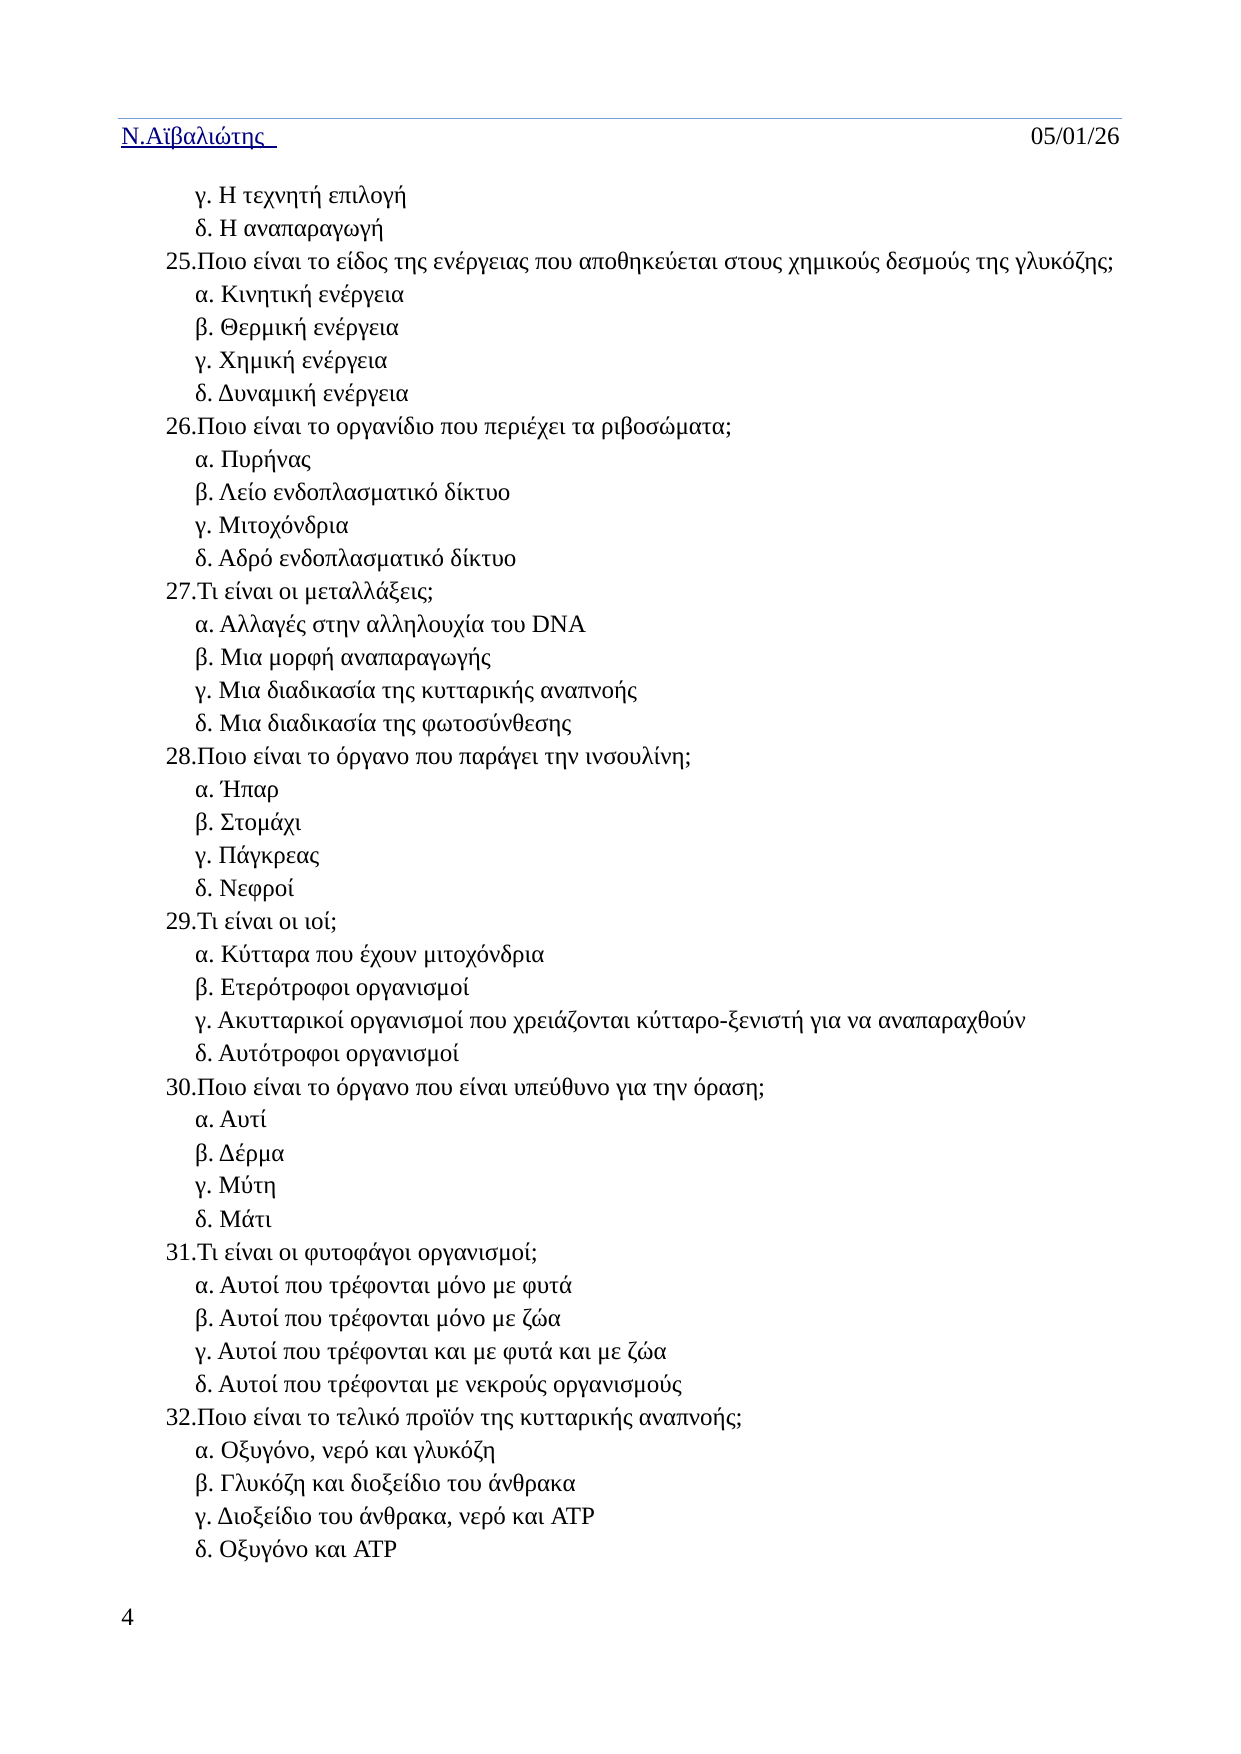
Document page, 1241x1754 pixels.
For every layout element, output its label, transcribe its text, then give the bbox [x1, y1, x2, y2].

list Ποιο είναι το είδος της ενέργειας που αποθηκεύεται στους χημικούς δεσμούς της γλυκόζης; α. Κινητική ενέργεια β. Θερμική ενέργεια γ. Χημική ενέργεια δ. Δυναμική ενέργεια [166, 246, 1119, 407]
list Ποιο είναι το οργανίδιο που περιέχει τα ριβοσώματα; α. Πυρήνας β. Λείο ενδοπλασματικό δίκτυο γ. Μιτοχόνδρια δ. Αδρό ενδοπλασματικό δίκτυο [166, 411, 1119, 572]
list Ποιο είναι το όργανο που είναι υπεύθυνο για την όραση; α. Αυτί β. Δέρμα γ. Μύτη δ. Μάτι [166, 1072, 1119, 1232]
list Ποιο είναι το τελικό προϊόν της κυτταρικής αναπνοής; α. Οξυγόνο, νερό και γλυκόζη β. Γλυκόζη και διοξείδιο του άνθρακα γ. Διοξείδιο του άνθρακα, νερό και ATP δ. Οξυγόνο και ATP [166, 1402, 1119, 1563]
list Τι είναι οι μεταλλάξεις; α. Αλλαγές στην αλληλουχία του DNA β. Μια μορφή αναπαραγωγής γ. Μια διαδικασία της κυτταρικής αναπνοής δ. Μια διαδικασία της φωτοσύνθεσης [166, 576, 1119, 737]
list Ποιο είναι το όργανο που παράγει την ινσουλίνη; α. Ήπαρ β. Στομάχι γ. Πάγκρεας δ. Νεφροί [166, 741, 1119, 902]
list γ. Η τεχνητή επιλογή δ. Η αναπαραγωγή [166, 180, 1119, 242]
list Τι είναι οι φυτοφάγοι οργανισμοί; α. Αυτοί που τρέφονται μόνο με φυτά β. Αυτοί που τρέφονται μόνο με ζώα γ. Αυτοί που τρέφονται και με φυτά και με ζώα δ. Αυτοί που τρέφονται με νεκρούς οργανισμούς [166, 1237, 1119, 1397]
list Τι είναι οι ιοί; α. Κύτταρα που έχουν μιτοχόνδρια β. Ετερότροφοι οργανισμοί γ. Ακυτταρικοί οργανισμοί που χρειάζονται κύτταρο-ξενιστή για να αναπαραχθούν δ. Αυτότροφοι οργανισμοί [166, 906, 1119, 1067]
